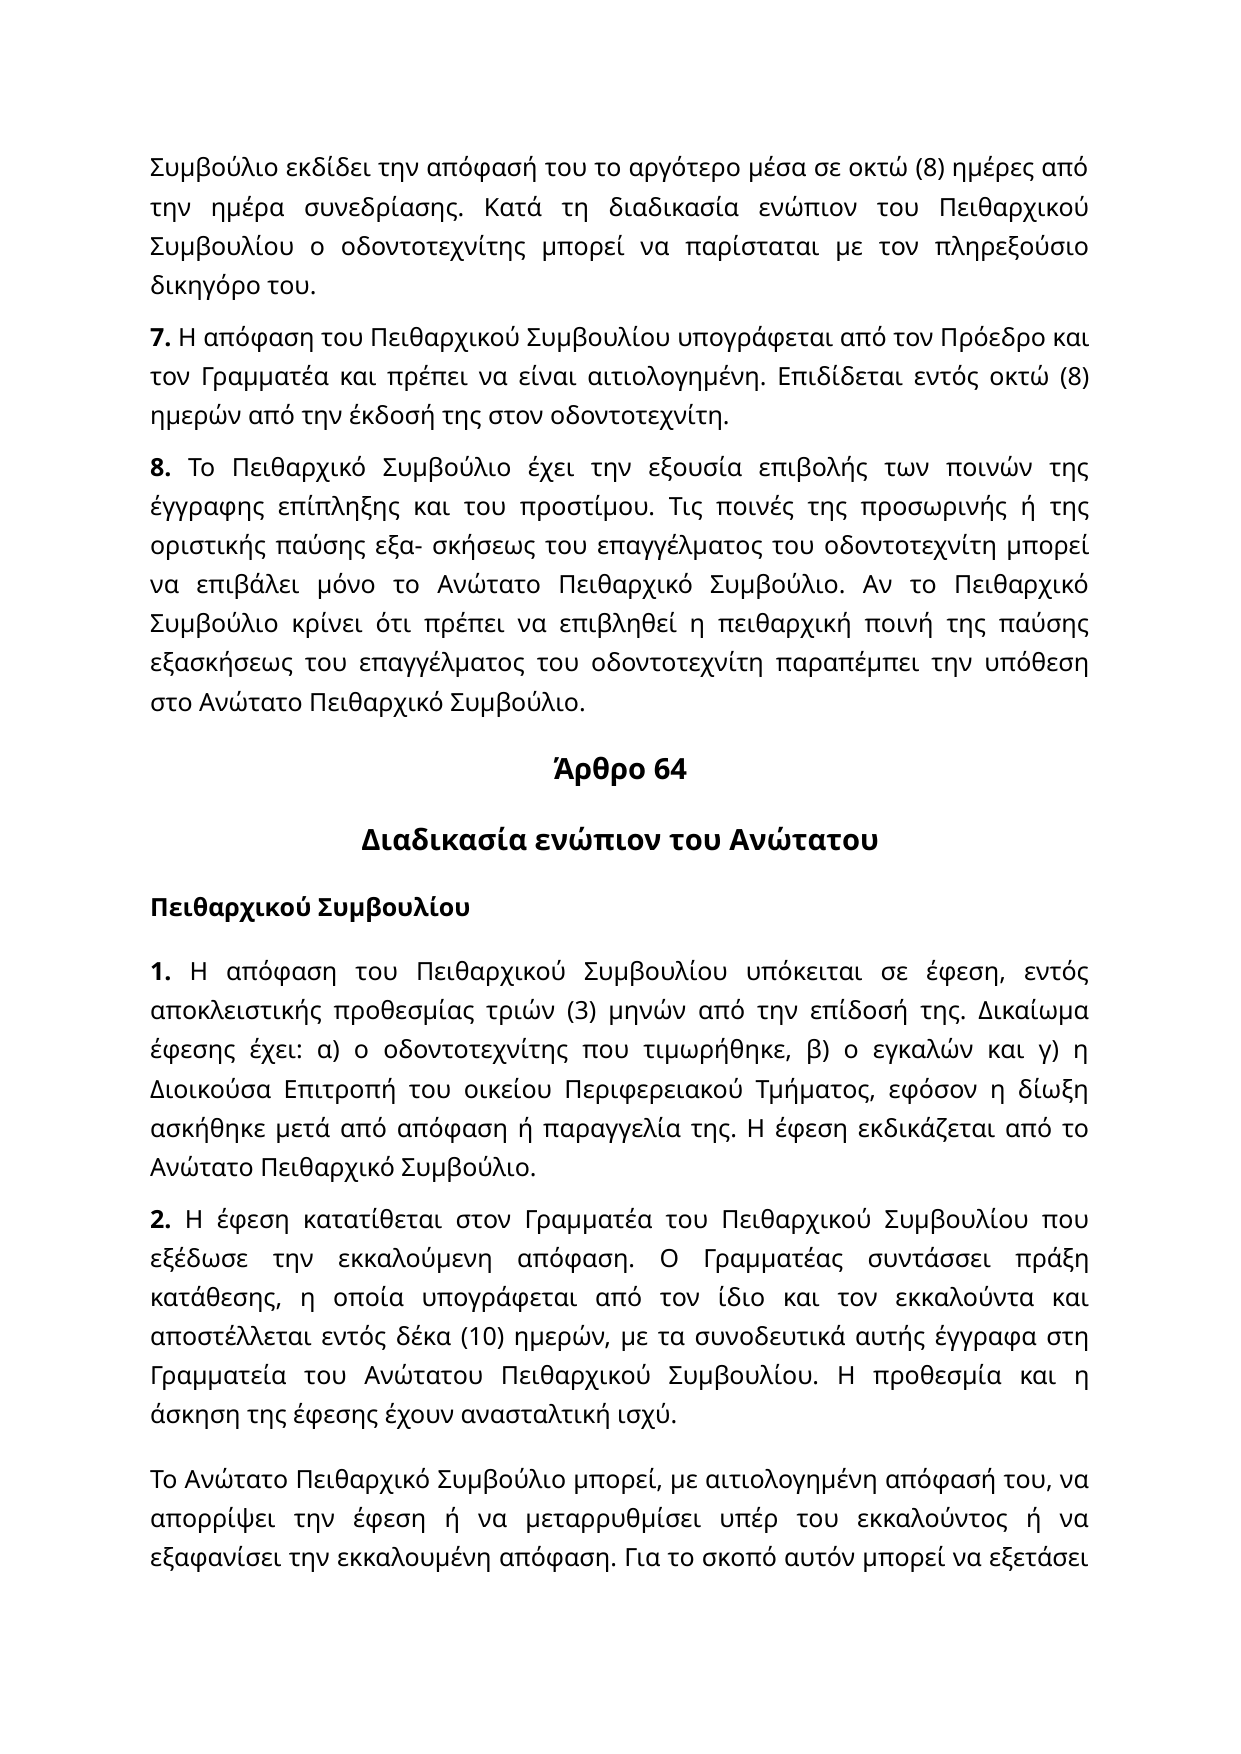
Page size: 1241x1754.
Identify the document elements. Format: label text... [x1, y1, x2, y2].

text 2. Η έφεση κατατίθεται στον Γραμματέα του Πειθαρχικού Συμβουλίου που εξέδωσε την εκκαλούμενη απόφαση. Ο Γραμματέας συντάσσει πράξη κατάθεσης, η οποία υπογράφεται από τον ίδιο και τον εκκαλούντα και αποστέλλεται εντός δέκα (10) ημερών, με τα συνοδευτικά αυτής έγγραφα στη Γραμματεία του Ανώτατου Πειθαρχικού Συμβουλίου. Η προθεσμία και η άσκηση της έφεσης έχουν ανασταλτική ισχύ. [150, 1201, 1090, 1431]
subtitle Άρθρο 64 [150, 748, 1090, 788]
text 7. Η απόφαση του Πειθαρχικού Συμβουλίου υπογράφεται από τον Πρόεδρο και τον Γραμματέα και πρέπει να είναι αιτιολογημένη. Επιδίδεται εντός οκτώ (8) ημερών από την έκδοσή της στον οδοντοτεχνίτη. [150, 319, 1090, 432]
subtitle Διαδικασία ενώπιον του Ανώτατου [150, 819, 1090, 859]
text 8. Το Πειθαρχικό Συμβούλιο έχει την εξουσία επιβολής των ποινών της έγγραφης επίπληξης και του προστίμου. Τις ποινές της προσωρινής ή της οριστικής παύσης εξα- σκήσεως του επαγγέλματος του οδοντοτεχνίτη μπορεί να επιβάλει μόνο το Ανώτατο Πειθαρχικό Συμβούλιο. Αν το Πειθαρχικό Συμβούλιο κρίνει ότι πρέπει να επιβληθεί η πειθαρχική ποινή της παύσης εξασκήσεως του επαγγέλματος του οδοντοτεχνίτη παραπέμπει την υπόθεση στο Ανώτατο Πειθαρχικό Συμβούλιο. [150, 449, 1090, 718]
text Συμβούλιο εκδίδει την απόφασή του το αργότερο μέσα σε οκτώ (8) ημέρες από την ημέρα συνεδρίασης. Κατά τη διαδικασία ενώπιον του Πειθαρχικού Συμβουλίου ο οδοντοτεχνίτης μπορεί να παρίσταται με τον πληρεξούσιο δικηγόρο του. [150, 150, 1090, 302]
text Το Ανώτατο Πειθαρχικό Συμβούλιο μπορεί, με αιτιολογημένη απόφασή του, να απορρίψει την έφεση ή να μεταρρυθμίσει υπέρ του εκκαλούντος ή να εξαφανίσει την εκκαλουμένη απόφαση. Για το σκοπό αυτόν μπορεί να εξετάσει [150, 1461, 1090, 1574]
text 1. Η απόφαση του Πειθαρχικού Συμβουλίου υπόκειται σε έφεση, εντός αποκλειστικής προθεσμίας τριών (3) μηνών από την επίδοσή της. Δικαίωμα έφεσης έχει: α) ο οδοντοτεχνίτης που τιμωρήθηκε, β) ο εγκαλών και γ) η Διοικούσα Επιτροπή του οικείου Περιφερειακού Τμήματος, εφόσον η δίωξη ασκήθηκε μετά από απόφαση ή παραγγελία της. Η έφεση εκδικάζεται από το Ανώτατο Πειθαρχικό Συμβούλιο. [150, 954, 1090, 1184]
text Πειθαρχικού Συμβουλίου [150, 889, 1090, 924]
